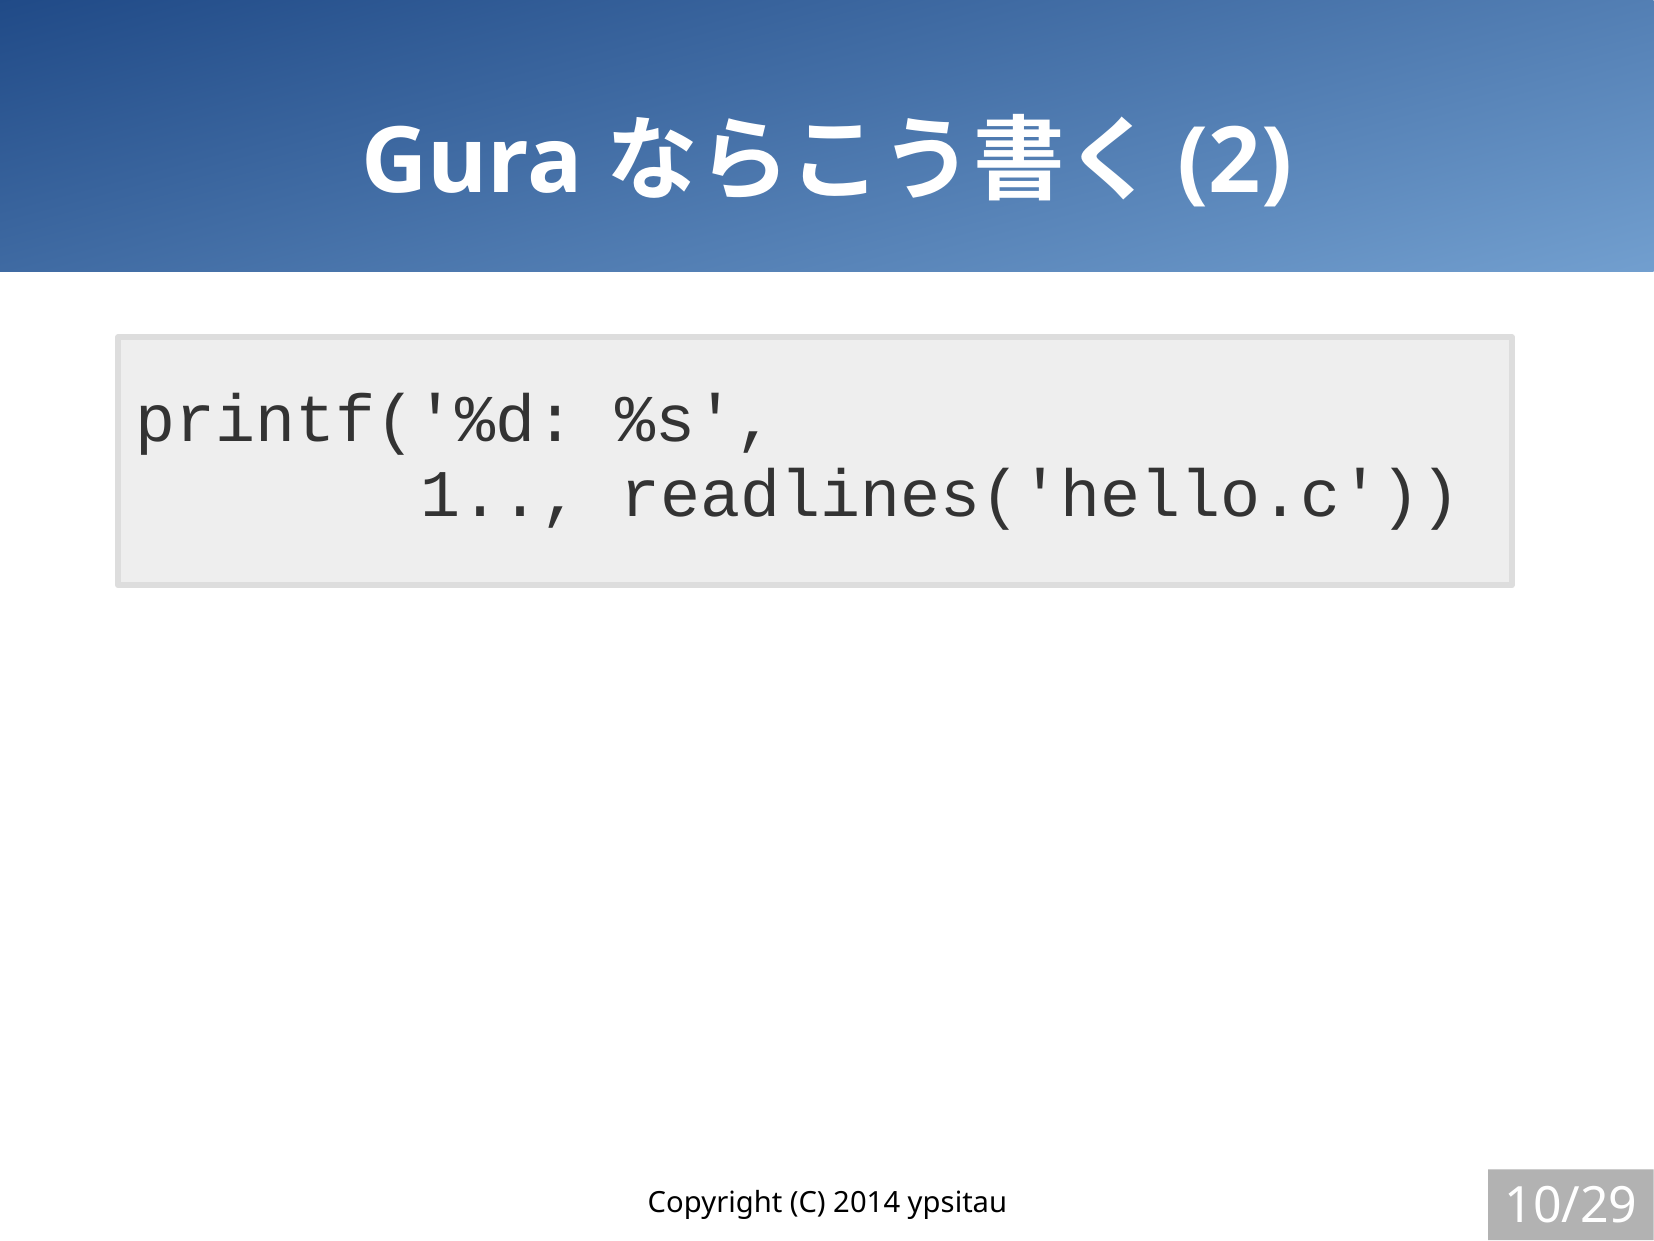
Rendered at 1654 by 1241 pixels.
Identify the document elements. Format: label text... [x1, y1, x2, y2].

text_box printf('%d: %s', 1.., readlines('hello.c')) [118, 337, 1512, 586]
title Gura ならこう書く (2) [82, 49, 1571, 257]
